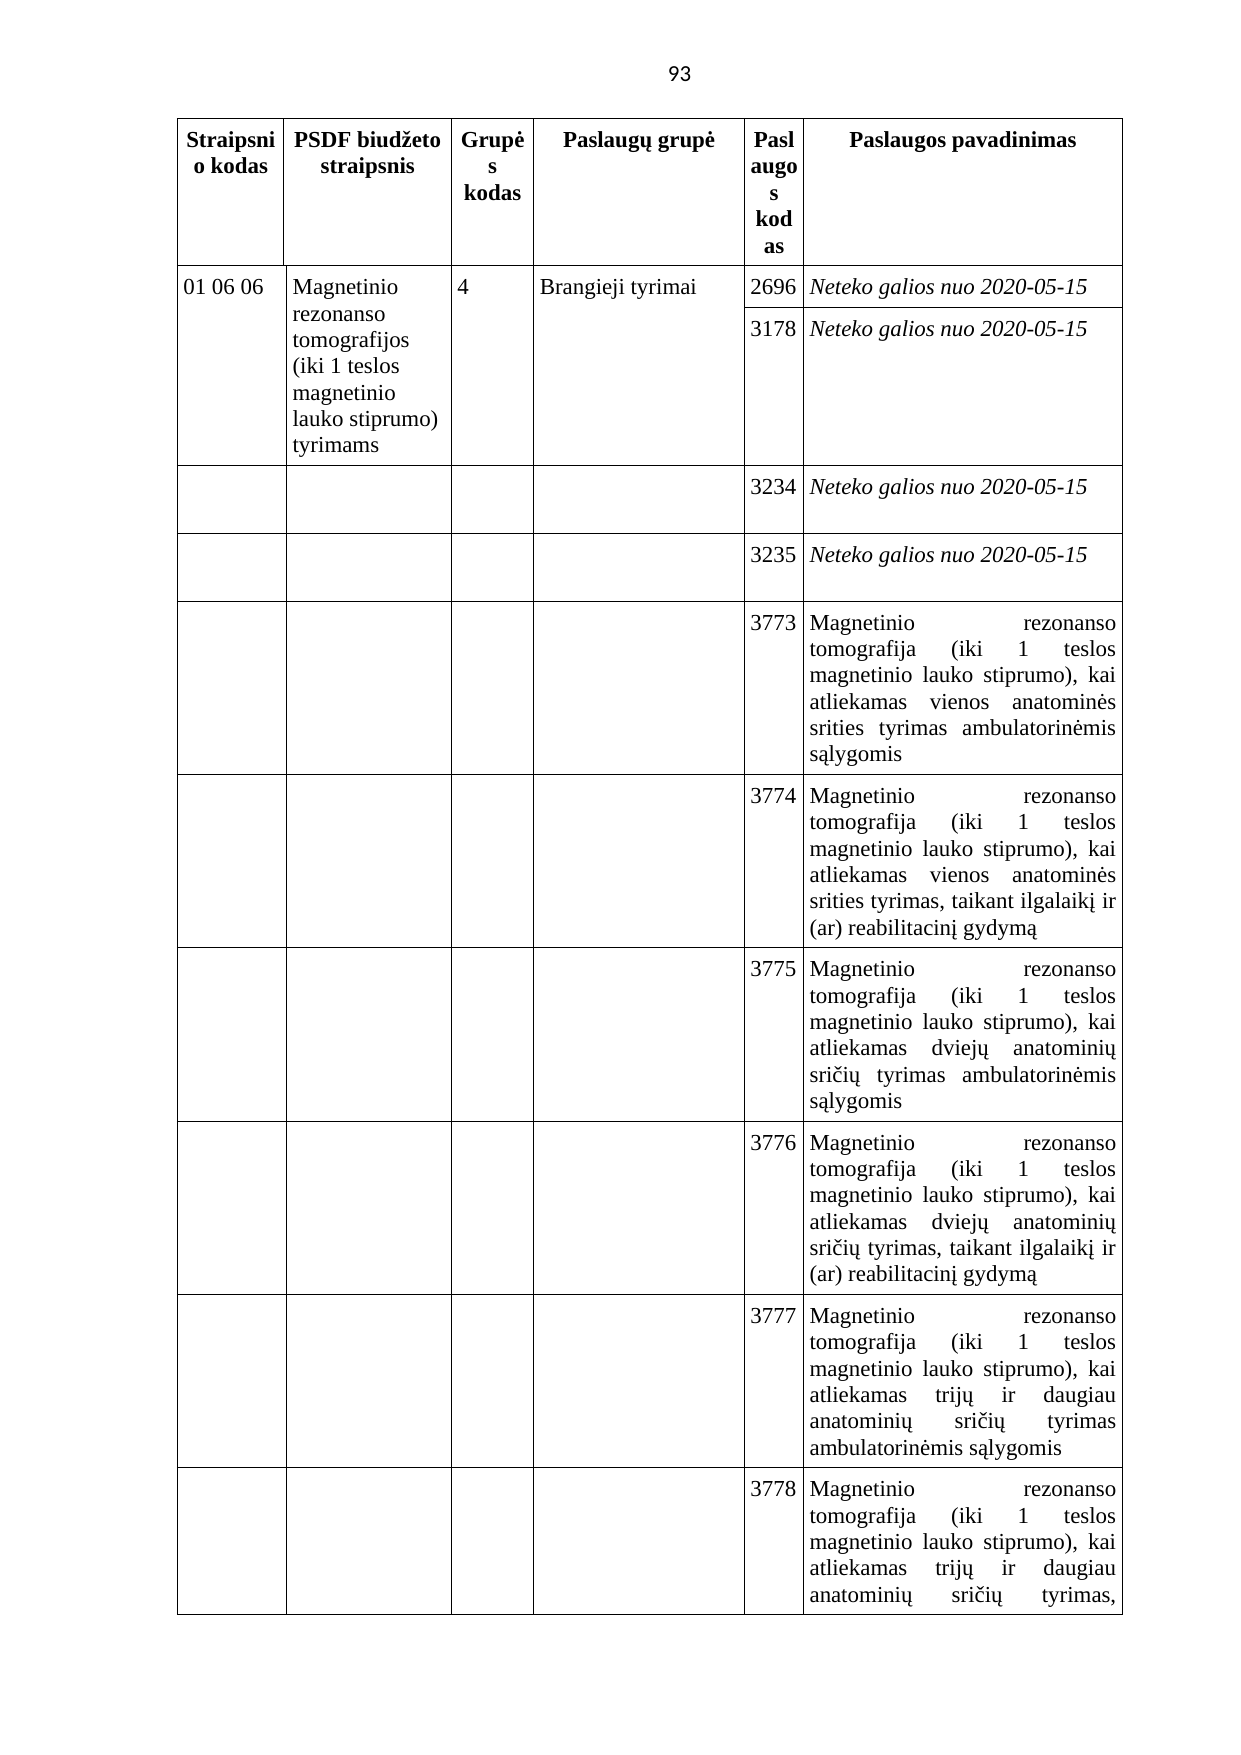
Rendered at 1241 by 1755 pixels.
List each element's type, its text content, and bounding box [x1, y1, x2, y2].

table_cell [534, 1295, 744, 1467]
table_cell [178, 466, 286, 533]
table_cell 01 06 06 [178, 266, 286, 307]
table_cell [178, 775, 286, 947]
table_cell 3777 [745, 1295, 803, 1467]
table_header PSDF biudžeto straipsnis [284, 119, 451, 265]
table_cell [452, 602, 533, 774]
table_cell 2696 [745, 266, 803, 307]
table_cell Magnetinio rezonanso tomografija (iki 1 teslos magnetinio lauko stiprumo), kai atliekamas trijų ir daugiau anatominių sričių tyrimas ambulatorinėmis sąlygomis [804, 1295, 1122, 1467]
table_cell 3774 [745, 775, 803, 947]
table_cell [534, 602, 744, 774]
table_header Grupės kodas [452, 119, 533, 265]
table_cell [452, 948, 533, 1121]
table_cell Magnetinio rezonanso tomografijos (iki 1 teslos magnetinio lauko stiprumo) tyrimams [287, 266, 451, 465]
table_cell Neteko galios nuo 2020-05-15 [804, 534, 1122, 601]
table_cell 3775 [745, 948, 803, 1121]
table_cell [287, 775, 451, 947]
table_cell [178, 307, 286, 465]
table_cell [178, 602, 286, 774]
table_cell 3776 [745, 1122, 803, 1294]
table_cell [452, 466, 533, 533]
table_cell 4 [452, 266, 533, 307]
table_cell [452, 1468, 533, 1614]
table_cell Magnetinio rezonanso tomografija (iki 1 teslos magnetinio lauko stiprumo), kai atliekamas dviejų anatominių sričių tyrimas, taikant ilgalaikį ir (ar) reabilitacinį gydymą [804, 1122, 1122, 1294]
table_cell [287, 534, 451, 601]
table_cell [287, 1295, 451, 1467]
table_cell [287, 602, 451, 774]
table_cell [452, 307, 533, 465]
table_cell 3234 [745, 466, 803, 533]
table_cell [178, 948, 286, 1121]
table_cell Neteko galios nuo 2020-05-15 [804, 466, 1122, 533]
table_cell [534, 1122, 744, 1294]
table_cell [178, 1295, 286, 1467]
table_cell [534, 1468, 744, 1614]
table_cell Magnetinio rezonanso tomografija (iki 1 teslos magnetinio lauko stiprumo), kai atliekamas vienos anatominės srities tyrimas, taikant ilgalaikį ir (ar) reabilitacinį gydymą [804, 775, 1122, 947]
table_cell [534, 948, 744, 1121]
table_cell Magnetinio rezonanso tomografija (iki 1 teslos magnetinio lauko stiprumo), kai atliekamas dviejų anatominių sričių tyrimas ambulatorinėmis sąlygomis [804, 948, 1122, 1121]
table_cell 3178 [745, 308, 803, 465]
table_cell Magnetinio rezonanso tomografija (iki 1 teslos magnetinio lauko stiprumo), kai atliekamas vienos anatominės srities tyrimas ambulatorinėmis sąlygomis [804, 602, 1122, 774]
table_cell [287, 1122, 451, 1294]
table_cell Neteko galios nuo 2020-05-15 [804, 308, 1122, 465]
table_cell Neteko galios nuo 2020-05-15 [804, 266, 1122, 307]
table_cell [452, 775, 533, 947]
table_cell [534, 534, 744, 601]
table_cell [178, 534, 286, 601]
table_cell 3235 [745, 534, 803, 601]
table_cell Magnetinio rezonanso tomografija (iki 1 teslos magnetinio lauko stiprumo), kai atliekamas trijų ir daugiau anatominių sričių tyrimas, [804, 1468, 1122, 1614]
table_header Paslaugos pavadinimas [804, 119, 1122, 265]
table_cell 3778 [745, 1468, 803, 1614]
table_cell [534, 307, 744, 465]
table_cell [178, 1122, 286, 1294]
table_cell [534, 775, 744, 947]
table_cell [287, 1468, 451, 1614]
table_cell 3773 [745, 602, 803, 774]
table_header Paslaugų grupė [534, 119, 744, 265]
table_cell [452, 1122, 533, 1294]
table_cell [178, 1468, 286, 1614]
table_cell [534, 466, 744, 533]
table_cell [287, 948, 451, 1121]
table_cell Brangieji tyrimai [534, 266, 744, 307]
table_header Straipsnio kodas [178, 119, 283, 265]
table_header Paslaugos kodas [745, 119, 803, 265]
table_cell [452, 534, 533, 601]
table_cell [287, 466, 451, 533]
table_cell [452, 1295, 533, 1467]
